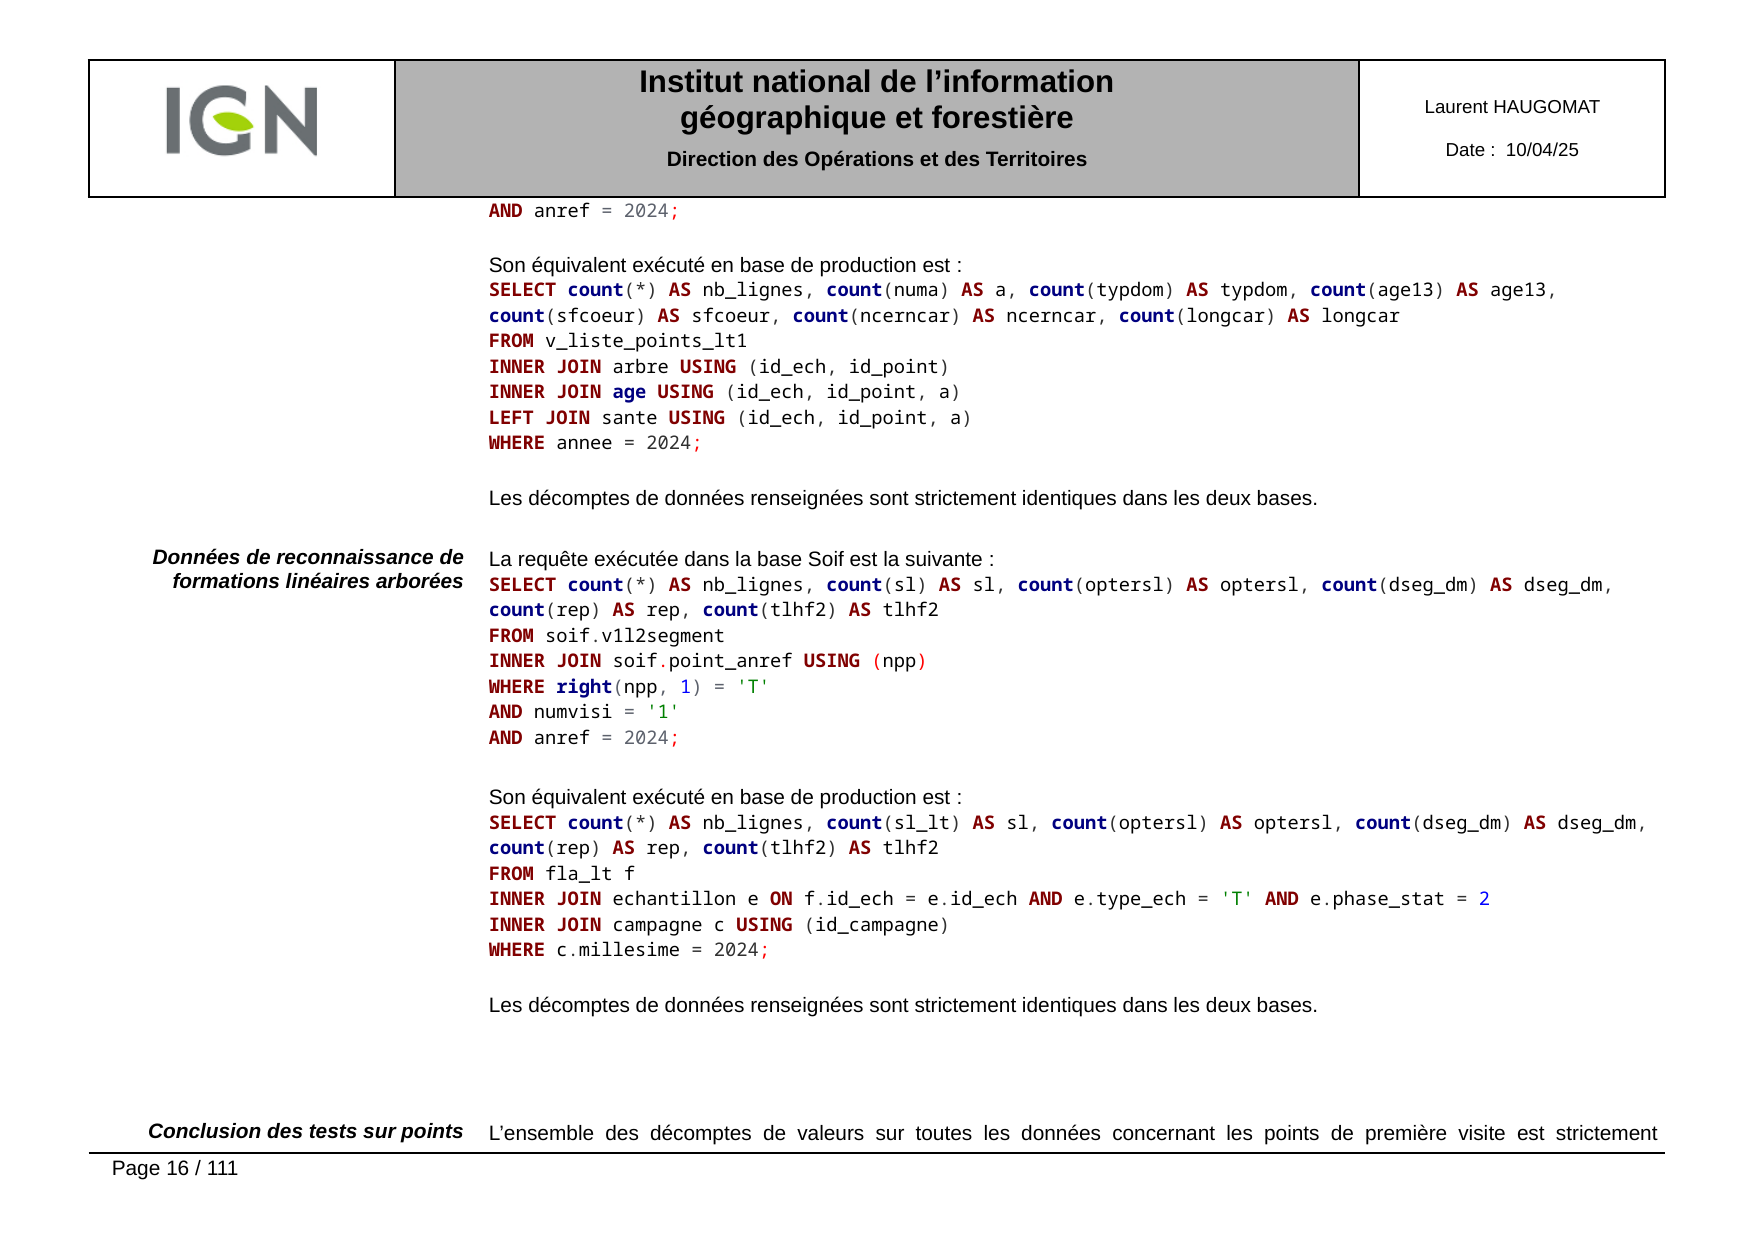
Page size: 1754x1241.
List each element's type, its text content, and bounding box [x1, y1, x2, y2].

table_cell L’ensemble des décomptes de valeurs sur toutes les données concernant les points de première visite est strictement [483, 1118, 1665, 1151]
table_cell Données de reconnaissance de formations linéaires arborées [89, 544, 483, 1051]
table_cell [89, 1084, 483, 1117]
picture [141, 62, 343, 180]
table_cell [483, 1084, 1665, 1117]
table_cell AND anref = 2024; Son équivalent exécuté en base de production est : SELECT count(*) AS nb_lignes, count(numa) AS a, count(typdom) AS typdom, count(age13) AS age13, count(sfcoeur) AS sfcoeur, count(ncerncar) AS ncerncar, count(longcar) AS longcar FROM v_liste_points_lt1 INNER JOIN arbre USING (id_ech, id_point) INNER JOIN age USING (id_ech, id_point, a) LEFT JOIN sante USING (id_ech, id_point, a) WHERE annee = 2024; Les décomptes de données renseignées sont strictement identiques dans les deux bases. [483, 198, 1665, 543]
table_cell [89, 198, 483, 543]
table_cell [483, 1051, 1665, 1084]
table_cell La requête exécutée dans la base Soif est la suivante : SELECT count(*) AS nb_lignes, count(sl) AS sl, count(optersl) AS optersl, count(dseg_dm) AS dseg_dm, count(rep) AS rep, count(tlhf2) AS tlhf2 FROM soif.v1l2segment INNER JOIN soif.point_anref USING (npp) WHERE right(npp, 1) = 'T' AND numvisi = '1' AND anref = 2024; Son équivalent exécuté en base de production est : SELECT count(*) AS nb_lignes, count(sl_lt) AS sl, count(optersl) AS optersl, count(dseg_dm) AS dseg_dm, count(rep) AS rep, count(tlhf2) AS tlhf2 FROM fla_lt f INNER JOIN echantillon e ON f.id_ech = e.id_ech AND e.type_ech = 'T' AND e.phase_stat = 2 INNER JOIN campagne c USING (id_campagne) WHERE c.millesime = 2024; Les décomptes de données renseignées sont strictement identiques dans les deux bases. [483, 544, 1665, 1051]
table_cell [89, 1051, 483, 1084]
table_cell Conclusion des tests sur points [89, 1118, 483, 1151]
